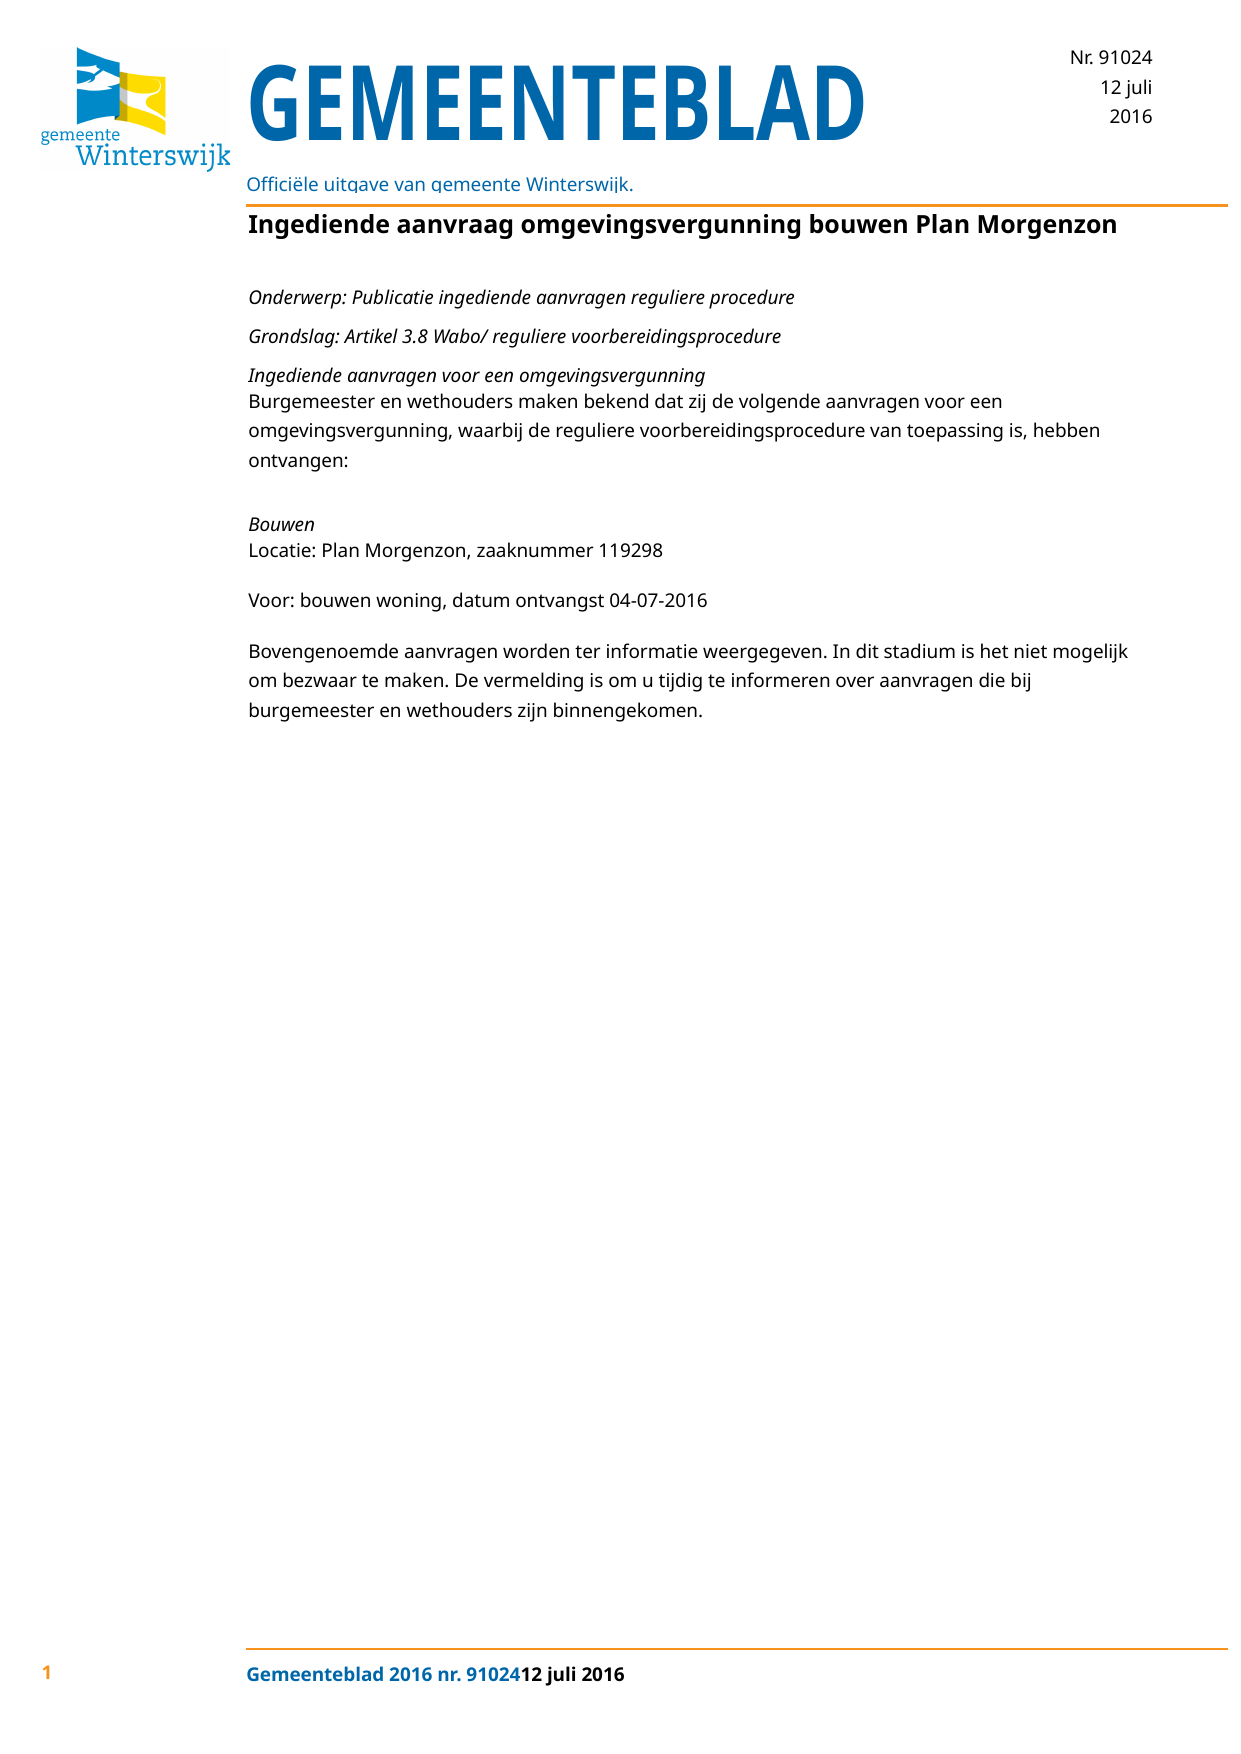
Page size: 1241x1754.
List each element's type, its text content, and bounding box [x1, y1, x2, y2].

text Locatie: Plan Morgenzon, zaaknummer 119298 [248, 537, 1152, 563]
text Grondslag: Artikel 3.8 Wabo/ reguliere voorbereidingsprocedure [248, 323, 1152, 349]
text Ingediende aanvragen voor een omgevingsvergunning [248, 362, 1152, 388]
picture [225, 153, 231, 162]
text Bovengenoemde aanvragen worden ter informatie weergegeven. In dit stadium is het niet mogelijk om bezwaar te maken. De vermelding is om u tijdig te informeren over aanvragen die bij burgemeester en wethouders zijn binnengekomen. [248, 638, 1152, 723]
text Onderwerp: Publicatie ingediende aanvragen reguliere procedure [248, 284, 1152, 309]
text Bouwen [248, 511, 1152, 537]
text Ingediende aanvraag omgevingsvergunning bouwen Plan Morgenzon [248, 207, 1152, 241]
text Burgemeester en wethouders maken bekend dat zij de volgende aanvragen voor een omgevingsvergunning, waarbij de reguliere voorbereidingsprocedure van toepassing is, hebben ontvangen: [248, 388, 1152, 473]
picture [41, 47, 231, 172]
text Voor: bouwen woning, datum ontvangst 04-07-2016 [248, 587, 1152, 613]
